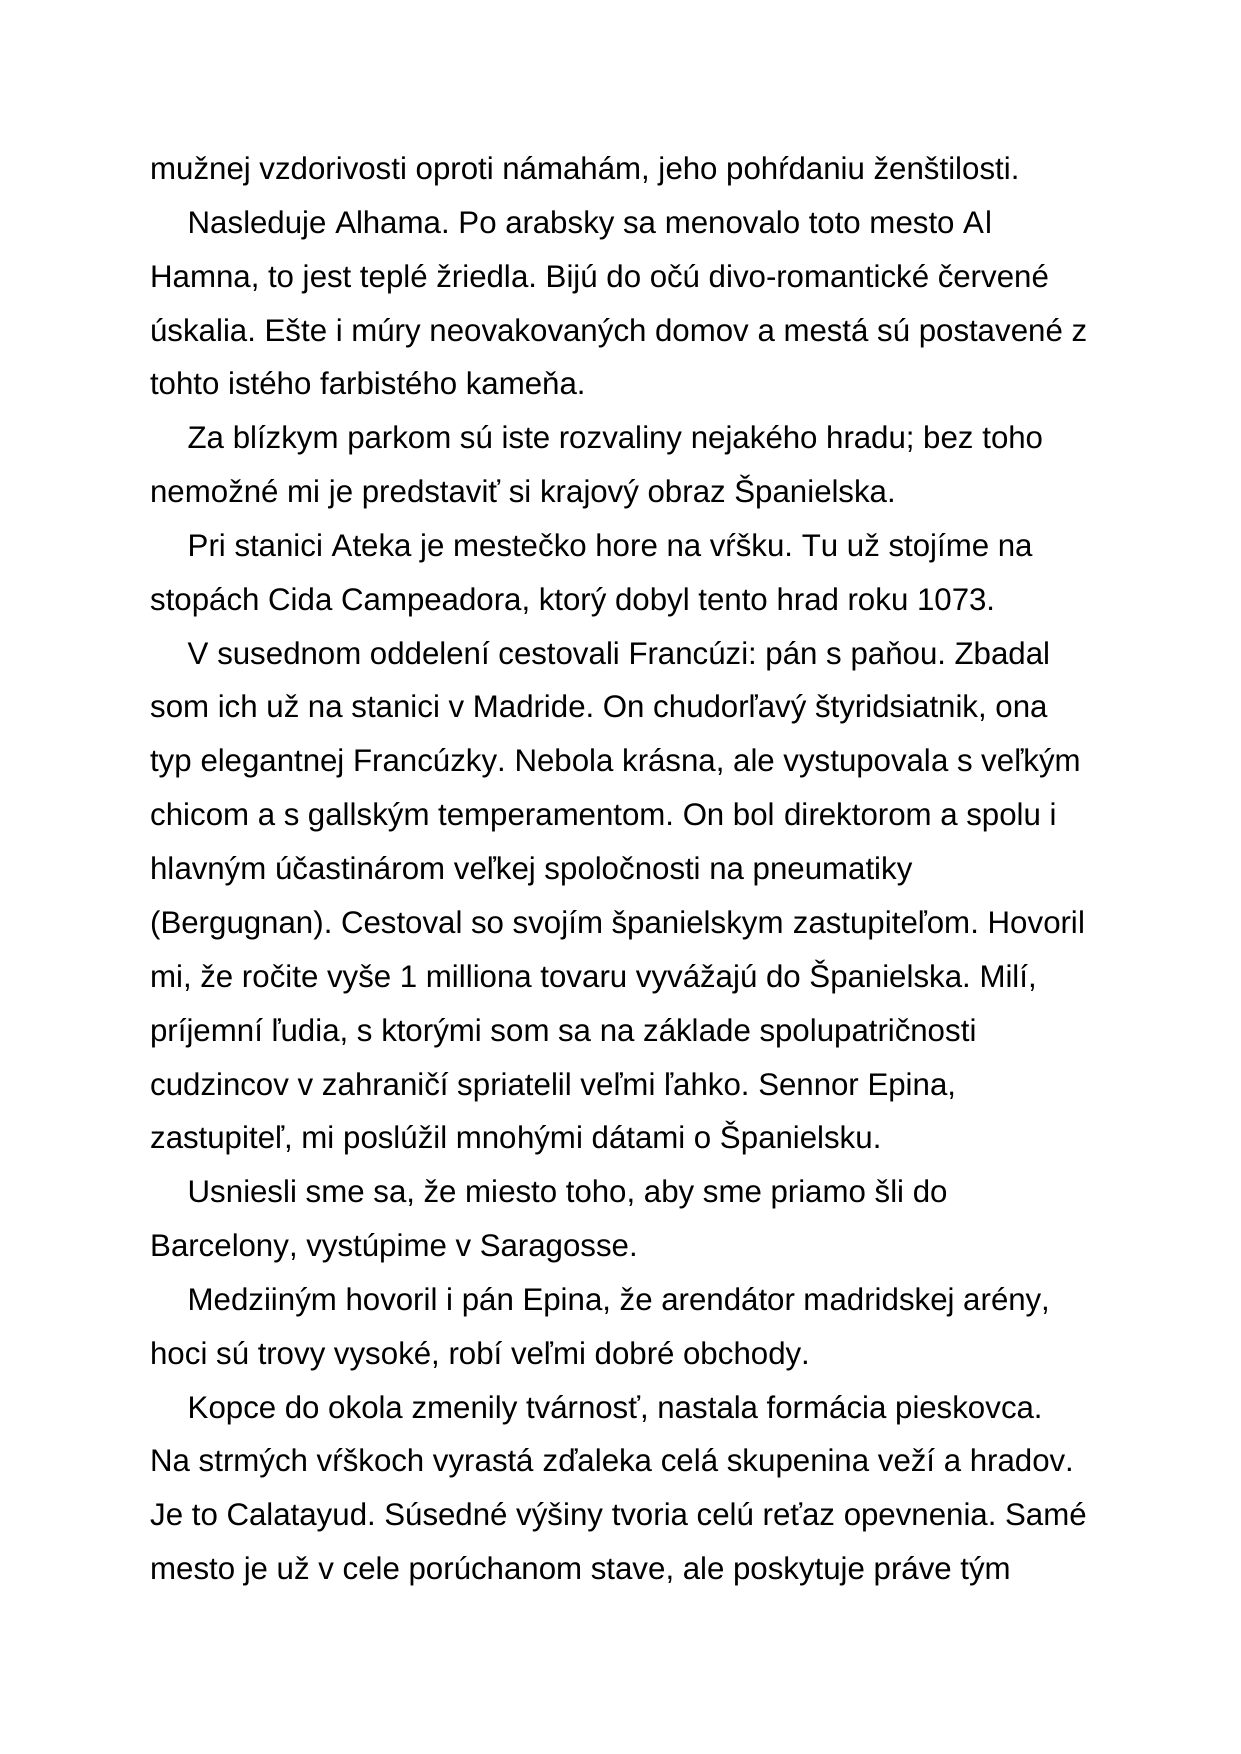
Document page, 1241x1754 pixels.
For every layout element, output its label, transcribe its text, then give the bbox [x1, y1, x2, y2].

text Kopce do okola zmenily tvárnosť, nastala formácia pieskovca. Na strmých vŕškoch vyrastá zďaleka celá skupenina veží a hradov. Je to Calatayud. Súsedné výšiny tvoria celú reťaz opevnenia. Samé mesto je už v cele porúchanom stave, ale poskytuje práve tým [150, 1389, 1091, 1586]
text Usniesli sme sa, že miesto toho, aby sme priamo šli do Barcelony, vystúpime v Saragosse. [150, 1173, 1091, 1263]
text mužnej vzdorivosti oproti námahám, jeho pohŕdaniu ženštilosti. [150, 150, 1091, 186]
text Medziiným hovoril i pán Epina, že arendátor madridskej arény, hoci sú trovy vysoké, robí veľmi dobré obchody. [150, 1281, 1091, 1371]
text Nasleduje Alhama. Po arabsky sa menovalo toto mesto Al Hamna, to jest teplé žriedla. Bijú do očú divo-romantické červené úskalia. Ešte i múry neovakovaných domov a mestá sú postavené z tohto istého farbistého kameňa. [150, 204, 1091, 401]
text Pri stanici Ateka je mestečko hore na vŕšku. Tu už stojíme na stopách Cida Campeadora, ktorý dobyl tento hrad roku 1073. [150, 527, 1091, 617]
text V susednom oddelení cestovali Francúzi: pán s paňou. Zbadal som ich už na stanici v Madride. On chudorľavý štyridsiatnik, ona typ elegantnej Francúzky. Nebola krásna, ale vystupovala s veľkým chicom a s gallským temperamentom. On bol direktorom a spolu i hlavným účastinárom veľkej spoločnosti na pneumatiky (Bergugnan). Cestoval so svojím španielskym zastupiteľom. Hovoril mi, že ročite vyše 1 milliona tovaru vyvážajú do Španielska. Milí, príjemní ľudia, s ktorými som sa na základe spolupatričnosti cudzincov v zahraničí spriatelil veľmi ľahko. Sennor Epina, zastupiteľ, mi poslúžil mno­hými dátami o Španielsku. [150, 635, 1091, 1155]
text Za blízkym parkom sú iste rozvaliny nejakého hradu; bez toho nemožné mi je predstaviť si krajový obraz Španielska. [150, 419, 1091, 509]
